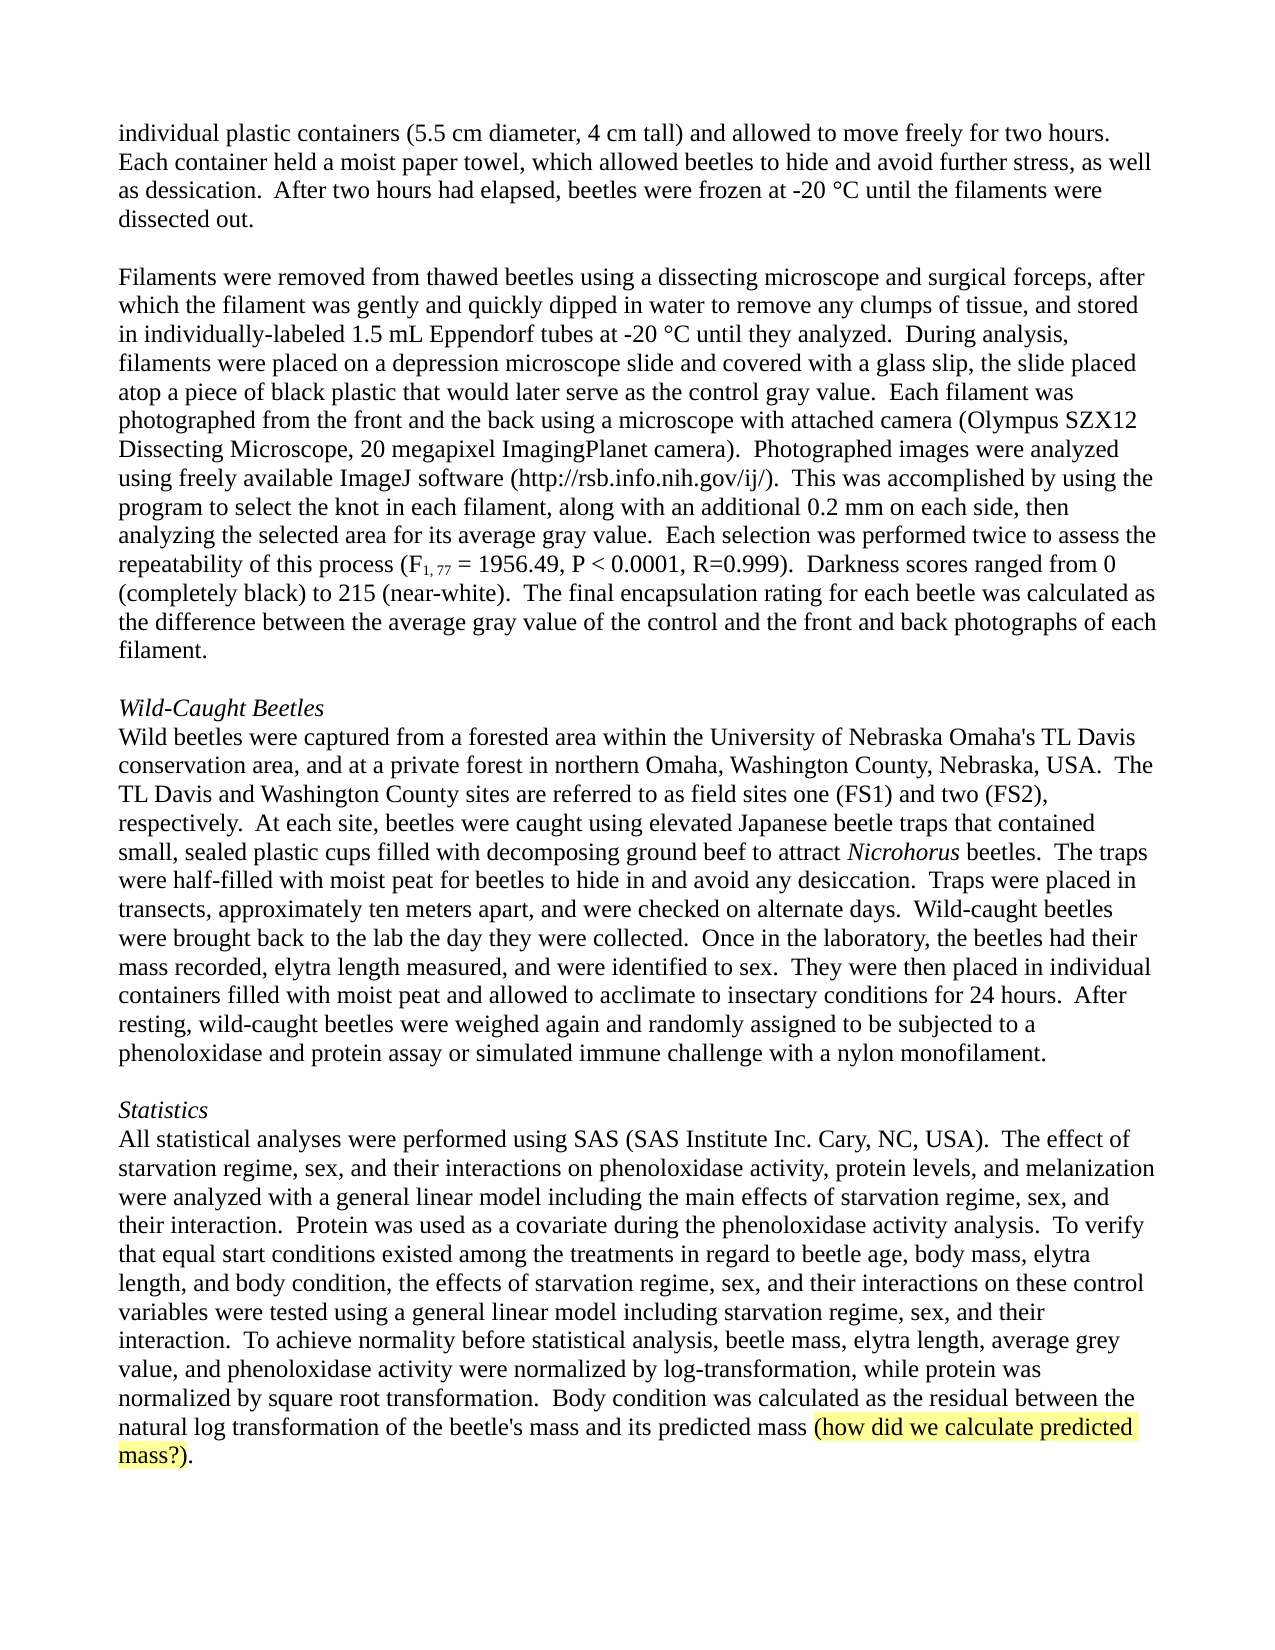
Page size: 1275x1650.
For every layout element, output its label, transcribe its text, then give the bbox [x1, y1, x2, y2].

text All statistical analyses were performed using SAS (SAS Institute Inc. Cary, NC, USA). The effect of starvation regime, sex, and their interactions on phenoloxidase activity, protein levels, and melanization were analyzed with a general linear model including the main effects of starvation regime, sex, and their interaction. Protein was used as a covariate during the phenoloxidase activity analysis. To verify that equal start conditions existed among the treatments in regard to beetle age, body mass, elytra length, and body condition, the effects of starvation regime, sex, and their interactions on these control variables were tested using a general linear model including starvation regime, sex, and their interaction. To achieve normality before statistical analysis, beetle mass, elytra length, average grey value, and phenoloxidase activity were normalized by log-transformation, while protein was normalized by square root transformation. Body condition was calculated as the residual between the natural log transformation of the beetle's mass and its predicted mass (how did we calculate predicted mass?). [118, 1124, 1157, 1469]
text Wild beetles were captured from a forested area within the University of Nebraska Omaha's TL Davis conservation area, and at a private forest in northern Omaha, Washington County, Nebraska, USA. The TL Davis and Washington County sites are referred to as field sites one (FS1) and two (FS2), respectively. At each site, beetles were caught using elevated Japanese beetle traps that contained small, sealed plastic cups filled with decomposing ground beef to attract Nicrohorus beetles. The traps were half-filled with moist peat for beetles to hide in and avoid any desiccation. Traps were placed in transects, approximately ten meters apart, and were checked on alternate days. Wild-caught beetles were brought back to the lab the day they were collected. Once in the laboratory, the beetles had their mass recorded, elytra length measured, and were identified to sex. They were then placed in individual containers filled with moist peat and allowed to acclimate to insectary conditions for 24 hours. After resting, wild-caught beetles were weighed again and randomly assigned to be subjected to a phenoloxidase and protein assay or simulated immune challenge with a nylon monofilament. [118, 722, 1157, 1067]
text Statistics [118, 1096, 1157, 1124]
text Filaments were removed from thawed beetles using a dissecting microscope and surgical forceps, after which the filament was gently and quickly dipped in water to remove any clumps of tissue, and stored in individually-labeled 1.5 mL Eppendorf tubes at -20 °C until they analyzed. During analysis, filaments were placed on a depression microscope slide and covered with a glass slip, the slide placed atop a piece of black plastic that would later serve as the control gray value. Each filament was photographed from the front and the back using a microscope with attached camera (Olympus SZX12 Dissecting Microscope, 20 megapixel ImagingPlanet camera). Photographed images were analyzed using freely available ImageJ software (http://rsb.info.nih.gov/ij/). This was accomplished by using the program to select the knot in each filament, along with an additional 0.2 mm on each side, then analyzing the selected area for its average gray value. Each selection was performed twice to assess the repeatability of this process (F1, 77 = 1956.49, P < 0.0001, R=0.999). Darkness scores ranged from 0 (completely black) to 215 (near-white). The final encapsulation rating for each beetle was calculated as the difference between the average gray value of the control and the front and back photographs of each filament. [118, 262, 1157, 664]
text Wild-Caught Beetles [118, 693, 1157, 722]
text individual plastic containers (5.5 cm diameter, 4 cm tall) and allowed to move freely for two hours. Each container held a moist paper towel, which allowed beetles to hide and avoid further stress, as well as dessication. After two hours had elapsed, beetles were frozen at -20 °C until the filaments were dissected out. [118, 118, 1157, 233]
